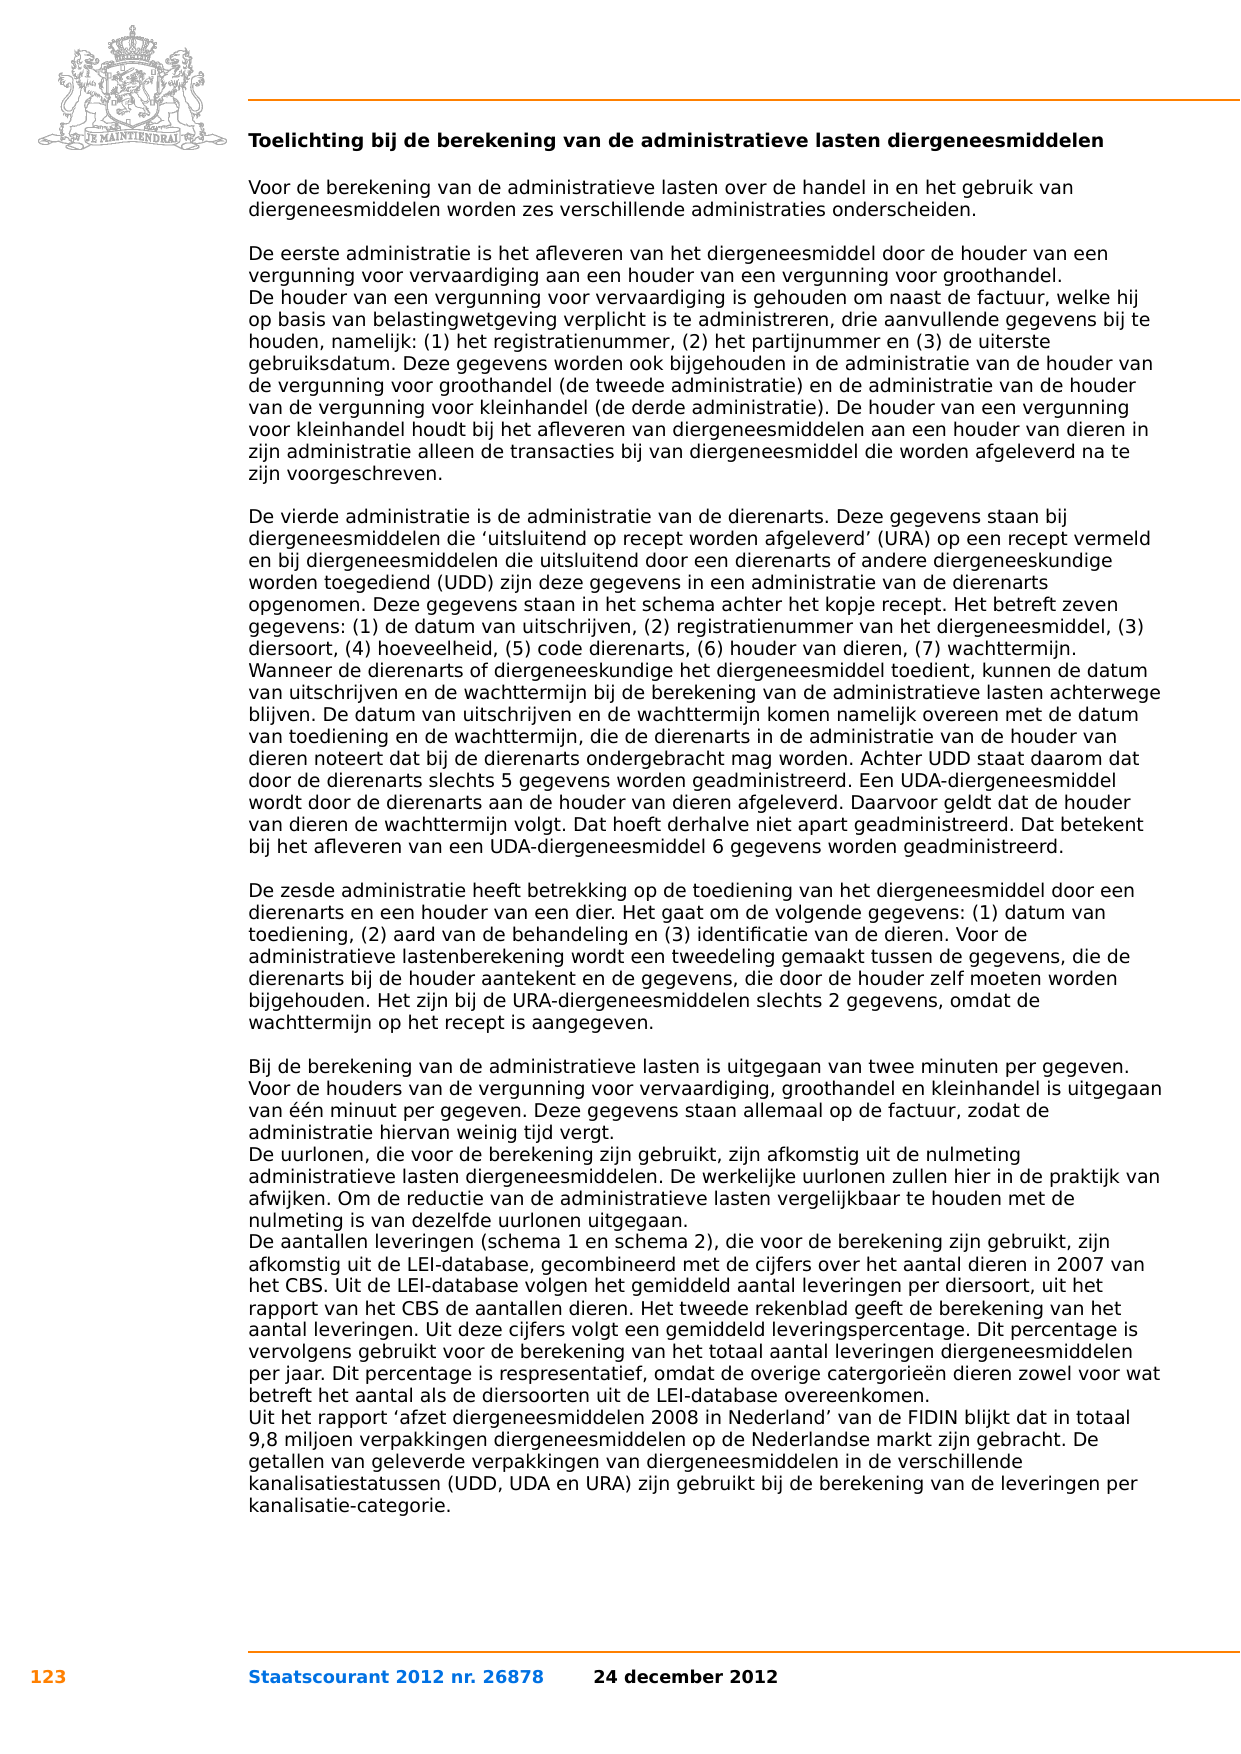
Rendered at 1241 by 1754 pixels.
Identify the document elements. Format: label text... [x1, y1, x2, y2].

text Wanneer de dierenarts of diergeneeskundige het diergeneesmiddel toedient, kunnen de datum van uitschrijven en de wachttermijn bij de berekening van de administratieve lasten achterwege blijven. De datum van uitschrijven en de wachttermijn komen namelijk overeen met de datum van toediening en de wachttermijn, die de dierenarts in de administratie van de houder van dieren noteert dat bij de dierenarts ondergebracht mag worden. Achter UDD staat daarom dat door de dierenarts slechts 5 gegevens worden geadministreerd. Een UDA-diergeneesmiddel wordt door de dierenarts aan de houder van dieren afgeleverd. Daarvoor geldt dat de houder van dieren de wachttermijn volgt. Dat hoeft derhalve niet apart geadministreerd. Dat betekent bij het afleveren van een UDA-diergeneesmiddel 6 gegevens worden geadministreerd. [248, 660, 1163, 858]
text De uurlonen, die voor de berekening zijn gebruikt, zijn afkomstig uit de nulmeting administratieve lasten diergeneesmiddelen. De werkelijke uurlonen zullen hier in de praktijk van afwijken. Om de reductie van de administratieve lasten vergelijkbaar te houden met de nulmeting is van dezelfde uurlonen uitgegaan. [248, 1143, 1163, 1231]
subtitle Toelichting bij de berekening van de administratieve lasten diergeneesmiddelen [248, 130, 1163, 152]
text Bij de berekening van de administratieve lasten is uitgegaan van twee minuten per gegeven. Voor de houders van de vergunning voor vervaardiging, groothandel en kleinhandel is uitgegaan van één minuut per gegeven. Deze gegevens staan allemaal op de factuur, zodat de administratie hiervan weinig tijd vergt. [248, 1056, 1163, 1143]
text De zesde administratie heeft betrekking op de toediening van het diergeneesmiddel door een dierenarts en een houder van een dier. Het gaat om de volgende gegevens: (1) datum van toediening, (2) aard van de behandeling en (3) identificatie van de dieren. Voor de administratieve lastenberekening wordt een tweedeling gemaakt tussen de gegevens, die de dierenarts bij de houder aantekent en de gegevens, die door de houder zelf moeten worden bijgehouden. Het zijn bij de URA-diergeneesmiddelen slechts 2 gegevens, omdat de wachttermijn op het recept is aangegeven. [248, 880, 1163, 1034]
text De vierde administratie is de administratie van de dierenarts. Deze gegevens staan bij diergeneesmiddelen die ‘uitsluitend op recept worden afgeleverd’ (URA) op een recept vermeld en bij diergeneesmiddelen die uitsluitend door een dierenarts of andere diergeneeskundige worden toegediend (UDD) zijn deze gegevens in een administratie van de dierenarts opgenomen. Deze gegevens staan in het schema achter het kopje recept. Het betreft zeven gegevens: (1) de datum van uitschrijven, (2) registratienummer van het diergeneesmiddel, (3) diersoort, (4) hoeveelheid, (5) code dierenarts, (6) houder van dieren, (7) wachttermijn. [248, 506, 1163, 660]
text Voor de berekening van de administratieve lasten over de handel in en het gebruik van diergeneesmiddelen worden zes verschillende administraties onderscheiden. [248, 177, 1163, 221]
text De aantallen leveringen (schema 1 en schema 2), die voor de berekening zijn gebruikt, zijn afkomstig uit de LEI-database, gecombineerd met de cijfers over het aantal dieren in 2007 van het CBS. Uit de LEI-database volgen het gemiddeld aantal leveringen per diersoort, uit het rapport van het CBS de aantallen dieren. Het tweede rekenblad geeft de berekening van het aantal leveringen. Uit deze cijfers volgt een gemiddeld leveringspercentage. Dit percentage is vervolgens gebruikt voor de berekening van het totaal aantal leveringen diergeneesmiddelen per jaar. Dit percentage is respresentatief, omdat de overige catergorieën dieren zowel voor wat betreft het aantal als de diersoorten uit de LEI-database overeenkomen. [248, 1231, 1163, 1407]
text De eerste administratie is het afleveren van het diergeneesmiddel door de houder van een vergunning voor vervaardiging aan een houder van een vergunning voor groothandel. [248, 243, 1163, 287]
picture [38, 25, 227, 150]
text De houder van een vergunning voor vervaardiging is gehouden om naast de factuur, welke hij op basis van belastingwetgeving verplicht is te administreren, drie aanvullende gegevens bij te houden, namelijk: (1) het registratienummer, (2) het partijnummer en (3) de uiterste gebruiksdatum. Deze gegevens worden ook bijgehouden in de administratie van de houder van de vergunning voor groothandel (de tweede administratie) en de administratie van de houder van de vergunning voor kleinhandel (de derde administratie). De houder van een vergunning voor kleinhandel houdt bij het afleveren van diergeneesmiddelen aan een houder van dieren in zijn administratie alleen de transacties bij van diergeneesmiddel die worden afgeleverd na te zijn voorgeschreven. [248, 287, 1163, 484]
text Uit het rapport ‘afzet diergeneesmiddelen 2008 in Nederland’ van de FIDIN blijkt dat in totaal 9,8 miljoen verpakkingen diergeneesmiddelen op de Nederlandse markt zijn gebracht. De getallen van geleverde verpakkingen van diergeneesmiddelen in de verschillende kanalisatiestatussen (UDD, UDA en URA) zijn gebruikt bij de berekening van de leveringen per kanalisatie-categorie. [248, 1407, 1163, 1517]
